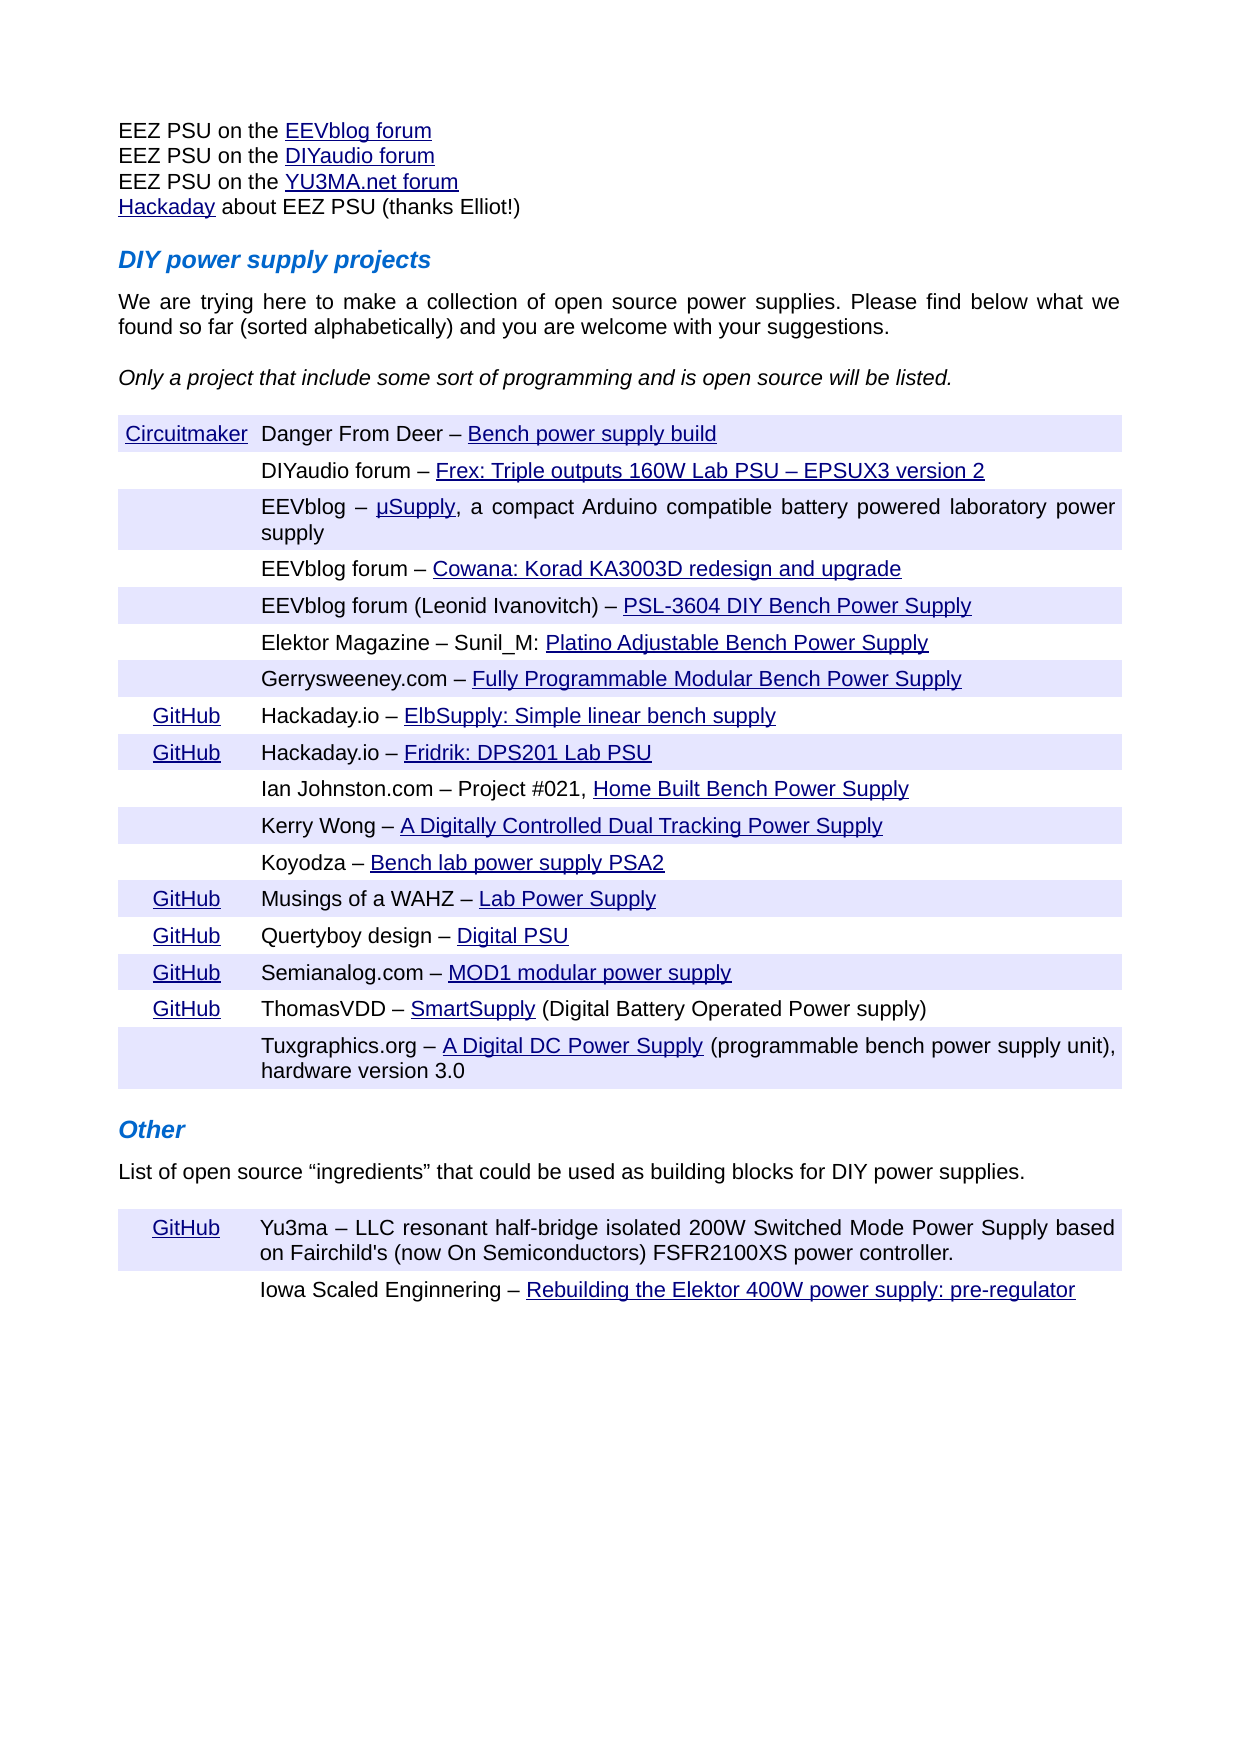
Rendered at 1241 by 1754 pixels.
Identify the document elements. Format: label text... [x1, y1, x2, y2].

table_cell [118, 452, 255, 488]
table_cell Iowa Scaled Enginnering – Rebuilding the Elektor 400W power supply: pre-regulator [254, 1271, 1122, 1308]
table_cell Kerry Wong – A Digitally Controlled Dual Tracking Power Supply [255, 807, 1122, 844]
table_header GitHub [118, 1209, 254, 1271]
table_cell Hackaday.io – Fridrik: DPS201 Lab PSU [255, 734, 1122, 770]
text We are trying here to make a collection of open source power supplies. Please find below what we found so far (sorted alphabetically) and you are welcome with your suggestions. [118, 289, 1122, 339]
table_cell [118, 660, 255, 697]
table_cell Semianalog.com – MOD1 modular power supply [255, 954, 1122, 990]
table_cell Koyodza – Bench lab power supply PSA2 [255, 844, 1122, 880]
text EEZ PSU on the YU3MA.net forum [118, 168, 1122, 194]
table_cell GitHub [118, 954, 255, 990]
table_cell [118, 489, 255, 550]
table_cell GitHub [118, 697, 255, 734]
table_cell [254, 1308, 1122, 1344]
table_cell [118, 624, 255, 660]
text Only a project that include some sort of programming and is open source will be listed. [118, 365, 1122, 390]
text EEZ PSU on the EEVblog forum [118, 118, 1122, 143]
table_cell GitHub [118, 880, 255, 917]
table_cell Quertyboy design – Digital PSU [255, 917, 1122, 954]
table_cell Elektor Magazine – Sunil_M: Platino Adjustable Bench Power Supply [255, 624, 1122, 660]
table_cell [118, 844, 255, 880]
table_cell GitHub [118, 990, 255, 1027]
table_cell DIYaudio forum – Frex: Triple outputs 160W Lab PSU – EPSUX3 version 2 [255, 452, 1122, 488]
table_cell [118, 807, 255, 844]
table_cell GitHub [118, 917, 255, 954]
table_cell ThomasVDD – SmartSupply (Digital Battery Operated Power supply) [255, 990, 1122, 1027]
table_cell EEVblog forum – Cowana: Korad KA3003D redesign and upgrade [255, 550, 1122, 587]
table_cell GitHub [118, 734, 255, 770]
table_cell Ian Johnston.com – Project #021, Home Built Bench Power Supply [255, 770, 1122, 807]
table_header Circuitmaker [118, 415, 255, 452]
table_cell [118, 587, 255, 624]
table_cell [118, 550, 255, 587]
table_header Yu3ma – LLC resonant half-bridge isolated 200W Switched Mode Power Supply based on Fairchild's (now On Semiconductors) FSFR2100XS power controller. [254, 1209, 1122, 1271]
subtitle DIY power supply projects [118, 246, 1122, 274]
table_cell EEVblog – μSupply, a compact Arduino compatible battery powered laboratory power supply [255, 489, 1122, 550]
text Hackaday about EEZ PSU (thanks Elliot!) [118, 194, 1122, 219]
table_cell EEVblog forum (Leonid Ivanovitch) – PSL-3604 DIY Bench Power Supply [255, 587, 1122, 624]
text EEZ PSU on the DIYaudio forum [118, 143, 1122, 168]
text List of open source “ingredients” that could be used as building blocks for DIY power supplies. [118, 1159, 1122, 1184]
table_cell Hackaday.io – ElbSupply: Simple linear bench supply [255, 697, 1122, 734]
table_cell Tuxgraphics.org – A Digital DC Power Supply (programmable bench power supply unit), hardware version 3.0 [255, 1027, 1122, 1089]
table_cell Musings of a WAHZ – Lab Power Supply [255, 880, 1122, 917]
subtitle Other [118, 1115, 1122, 1144]
table_cell [118, 770, 255, 807]
table_cell [118, 1271, 254, 1308]
table_header Danger From Deer – Bench power supply build [255, 415, 1122, 452]
table_cell [118, 1308, 254, 1344]
table_cell Gerrysweeney.com – Fully Programmable Modular Bench Power Supply [255, 660, 1122, 697]
table_cell [118, 1027, 255, 1089]
